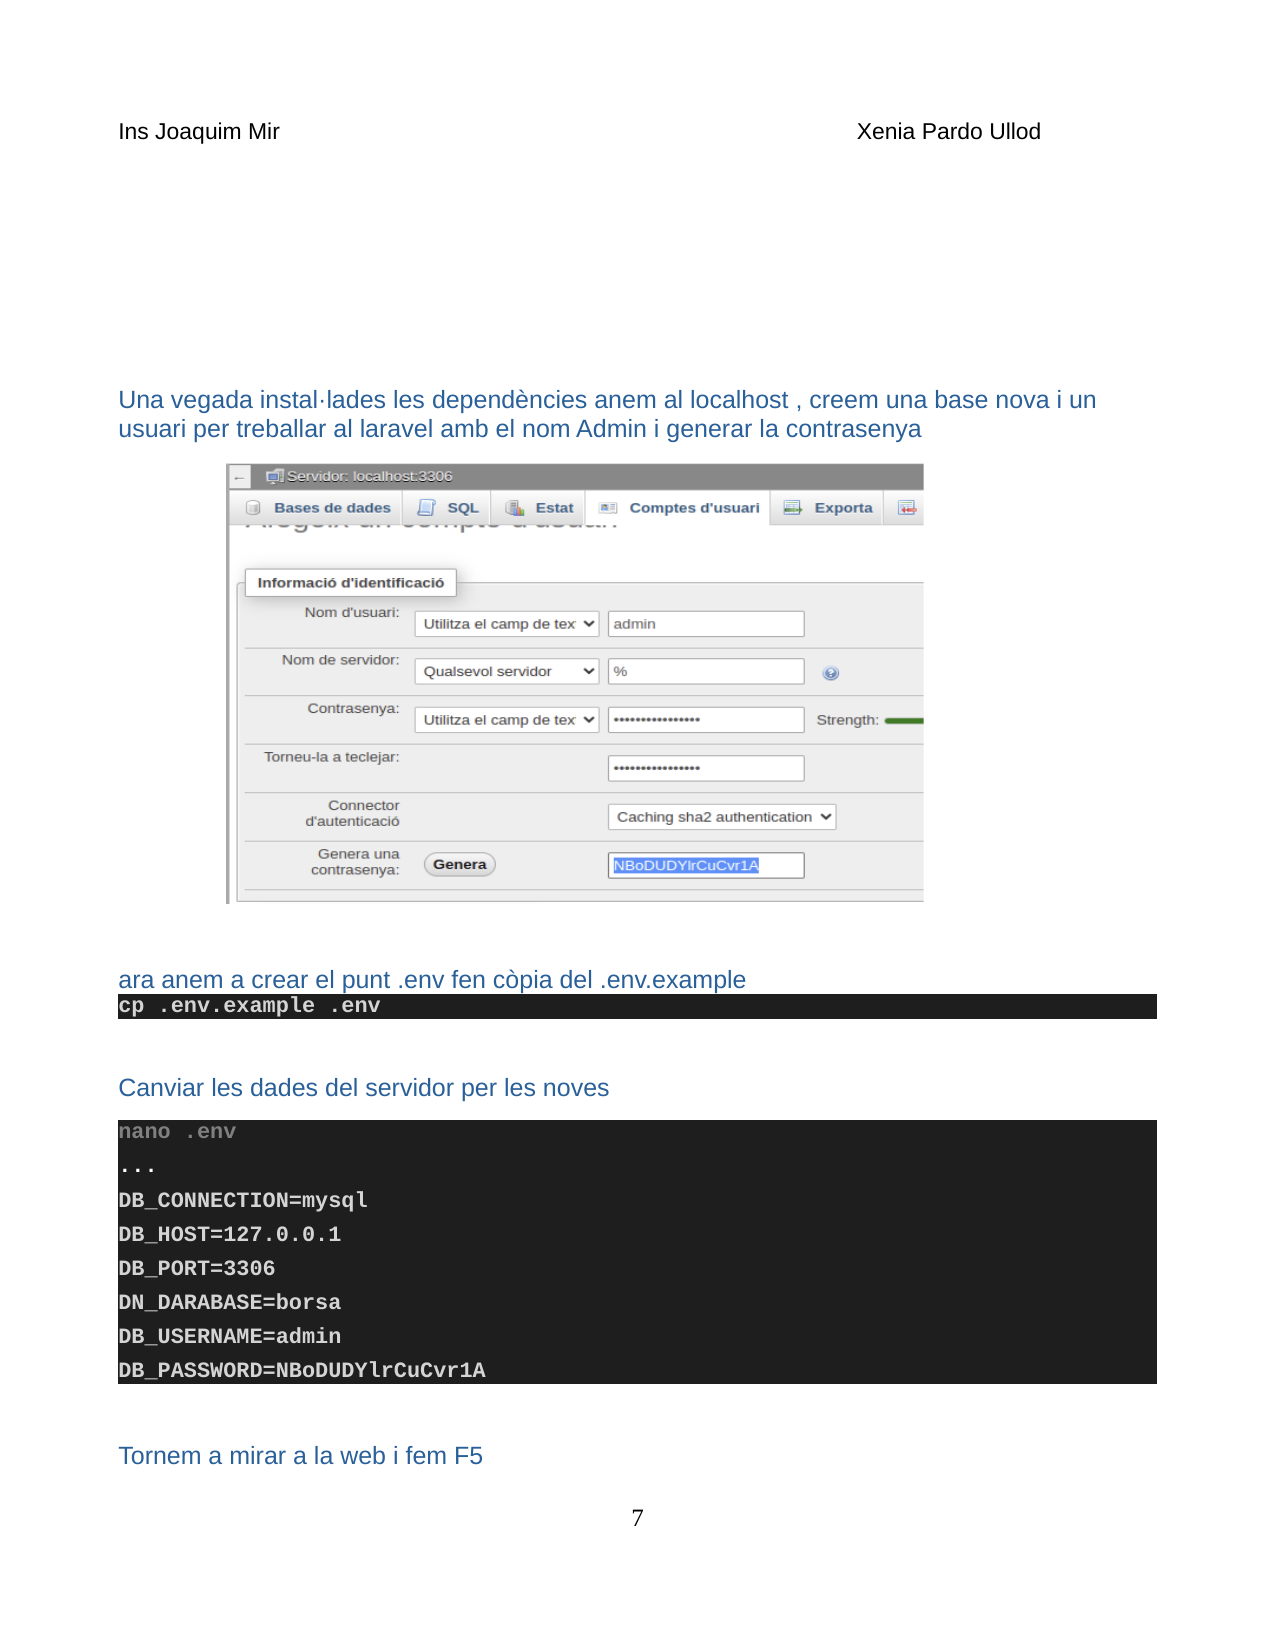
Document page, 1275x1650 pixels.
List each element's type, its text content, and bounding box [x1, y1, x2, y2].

text DN_DARABASE=borsa [118, 1291, 1157, 1316]
text ... [118, 1154, 1157, 1179]
text Canviar les dades del servidor per les noves [118, 1073, 1157, 1102]
text nano .env [118, 1120, 1157, 1145]
text DB_PORT=3306 [118, 1257, 1157, 1282]
text DB_HOST=127.0.0.1 [118, 1223, 1157, 1248]
text Una vegada instal·lades les dependències anem al localhost , creem una base nova i un usuari per treballar al laravel amb el nom Admin i generar la contrasenya [118, 385, 1157, 442]
text ara anem a crear el punt .env fen còpia del .env.example [118, 965, 1157, 994]
text DB_PASSWORD=NBoDUDYlrCuCvr1A [118, 1359, 1157, 1384]
text DB_USERNAME=admin [118, 1325, 1157, 1350]
text Tornem a mirar a la web i fem F5 [118, 1441, 1157, 1470]
picture [226, 462, 924, 904]
text DB_CONNECTION=mysql [118, 1189, 1157, 1213]
text cp .env.example .env [118, 994, 1157, 1019]
